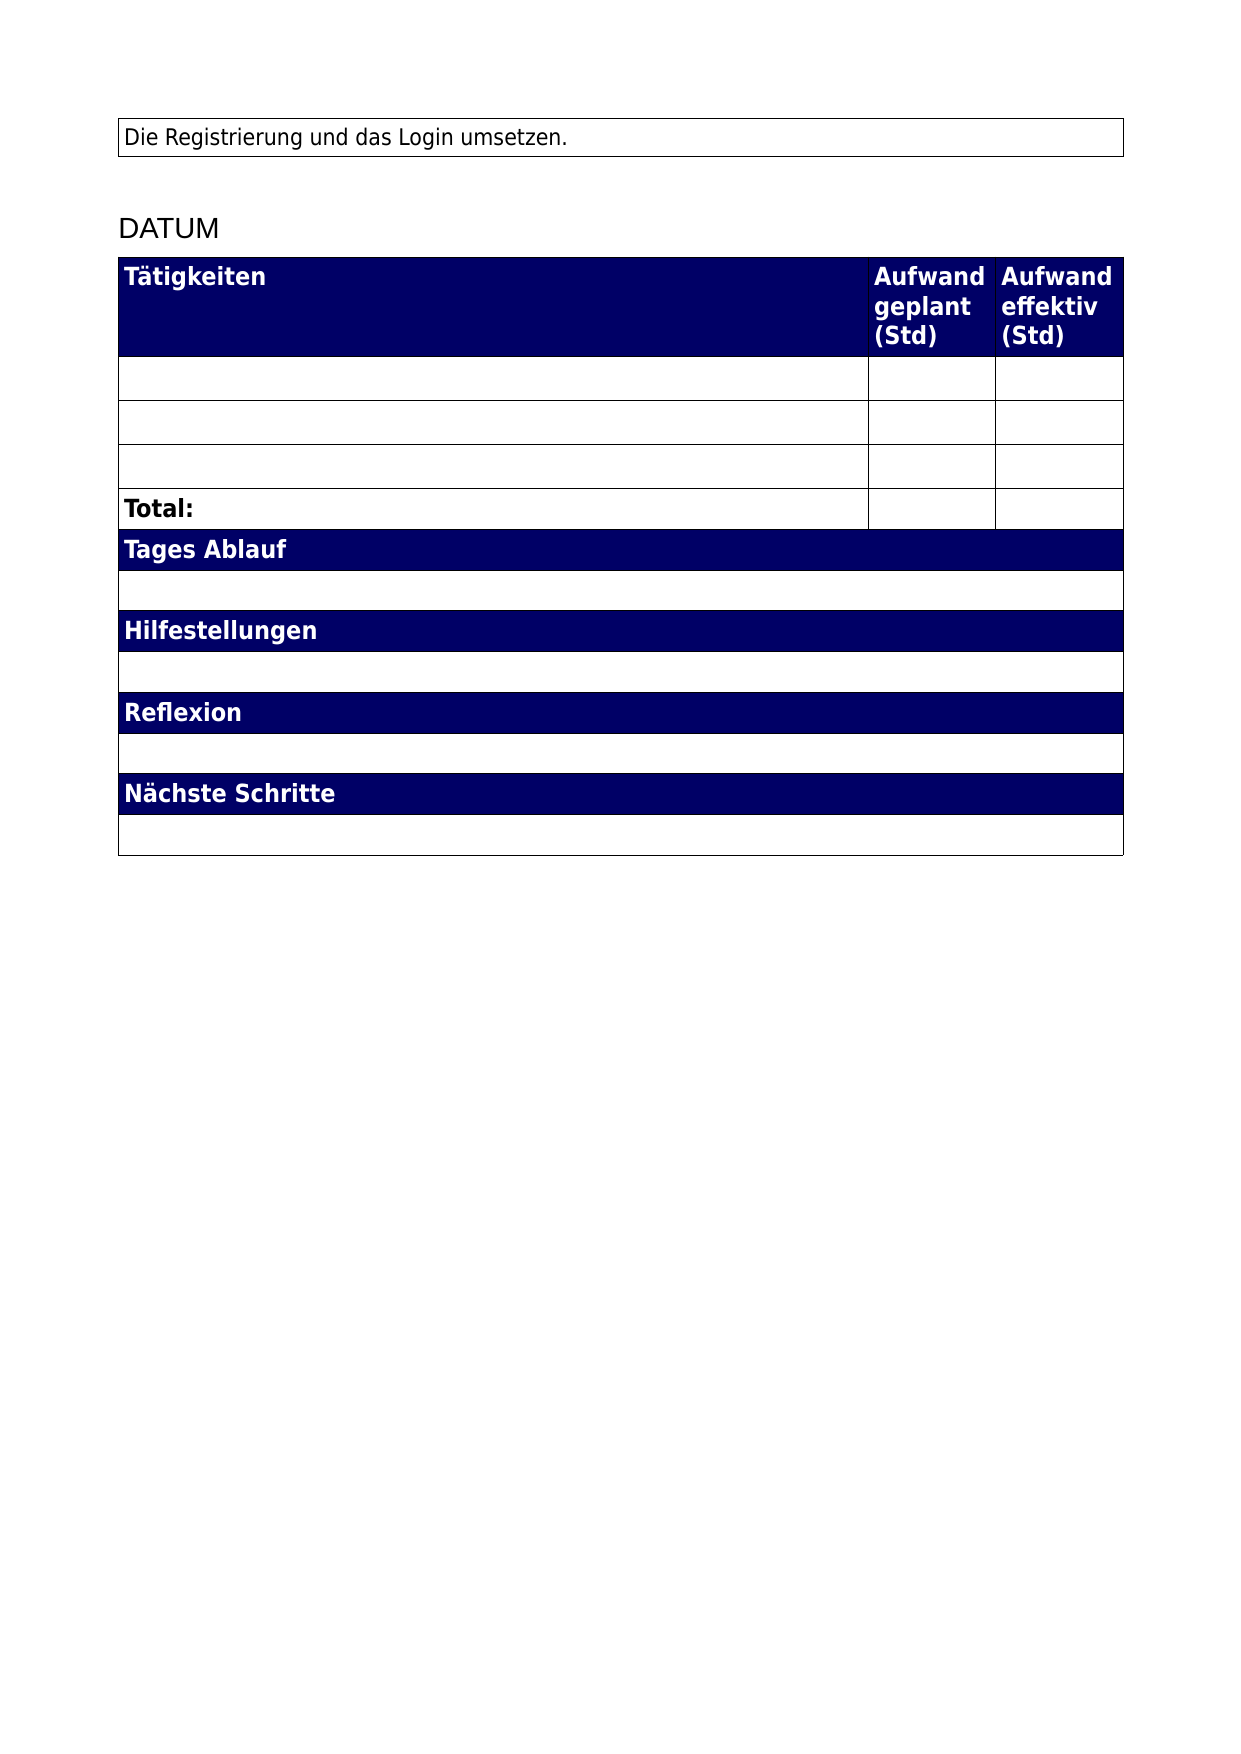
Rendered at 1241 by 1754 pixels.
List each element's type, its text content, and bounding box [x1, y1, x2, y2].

table_cell Hilfestellungen [119, 611, 1123, 651]
table_cell [996, 401, 1123, 444]
table_cell [119, 571, 1123, 610]
table_header Aufwand geplant (Std) [869, 258, 995, 356]
table_header Aufwand effektiv (Std) [996, 258, 1123, 356]
subtitle DATUM [118, 211, 1122, 244]
table_cell [869, 357, 995, 400]
table_cell [996, 445, 1123, 488]
table_cell [869, 445, 995, 488]
table_cell [869, 401, 995, 444]
table_cell Nächste Schritte [119, 774, 1123, 814]
table_cell [996, 357, 1123, 400]
table_cell [869, 489, 995, 529]
table_cell Tages Ablauf [119, 530, 1123, 570]
table_cell [996, 489, 1123, 529]
table_cell Total: [119, 489, 868, 529]
table_cell [119, 734, 1123, 773]
table_cell [119, 357, 868, 400]
table_cell [119, 815, 1123, 855]
table_cell [119, 401, 868, 444]
table_header Tätigkeiten [119, 258, 868, 356]
table_cell Reflexion [119, 693, 1123, 733]
table_cell [119, 652, 1123, 692]
table_cell Die Registrierung und das Login umsetzen. [119, 119, 1123, 156]
table_cell [119, 445, 868, 488]
